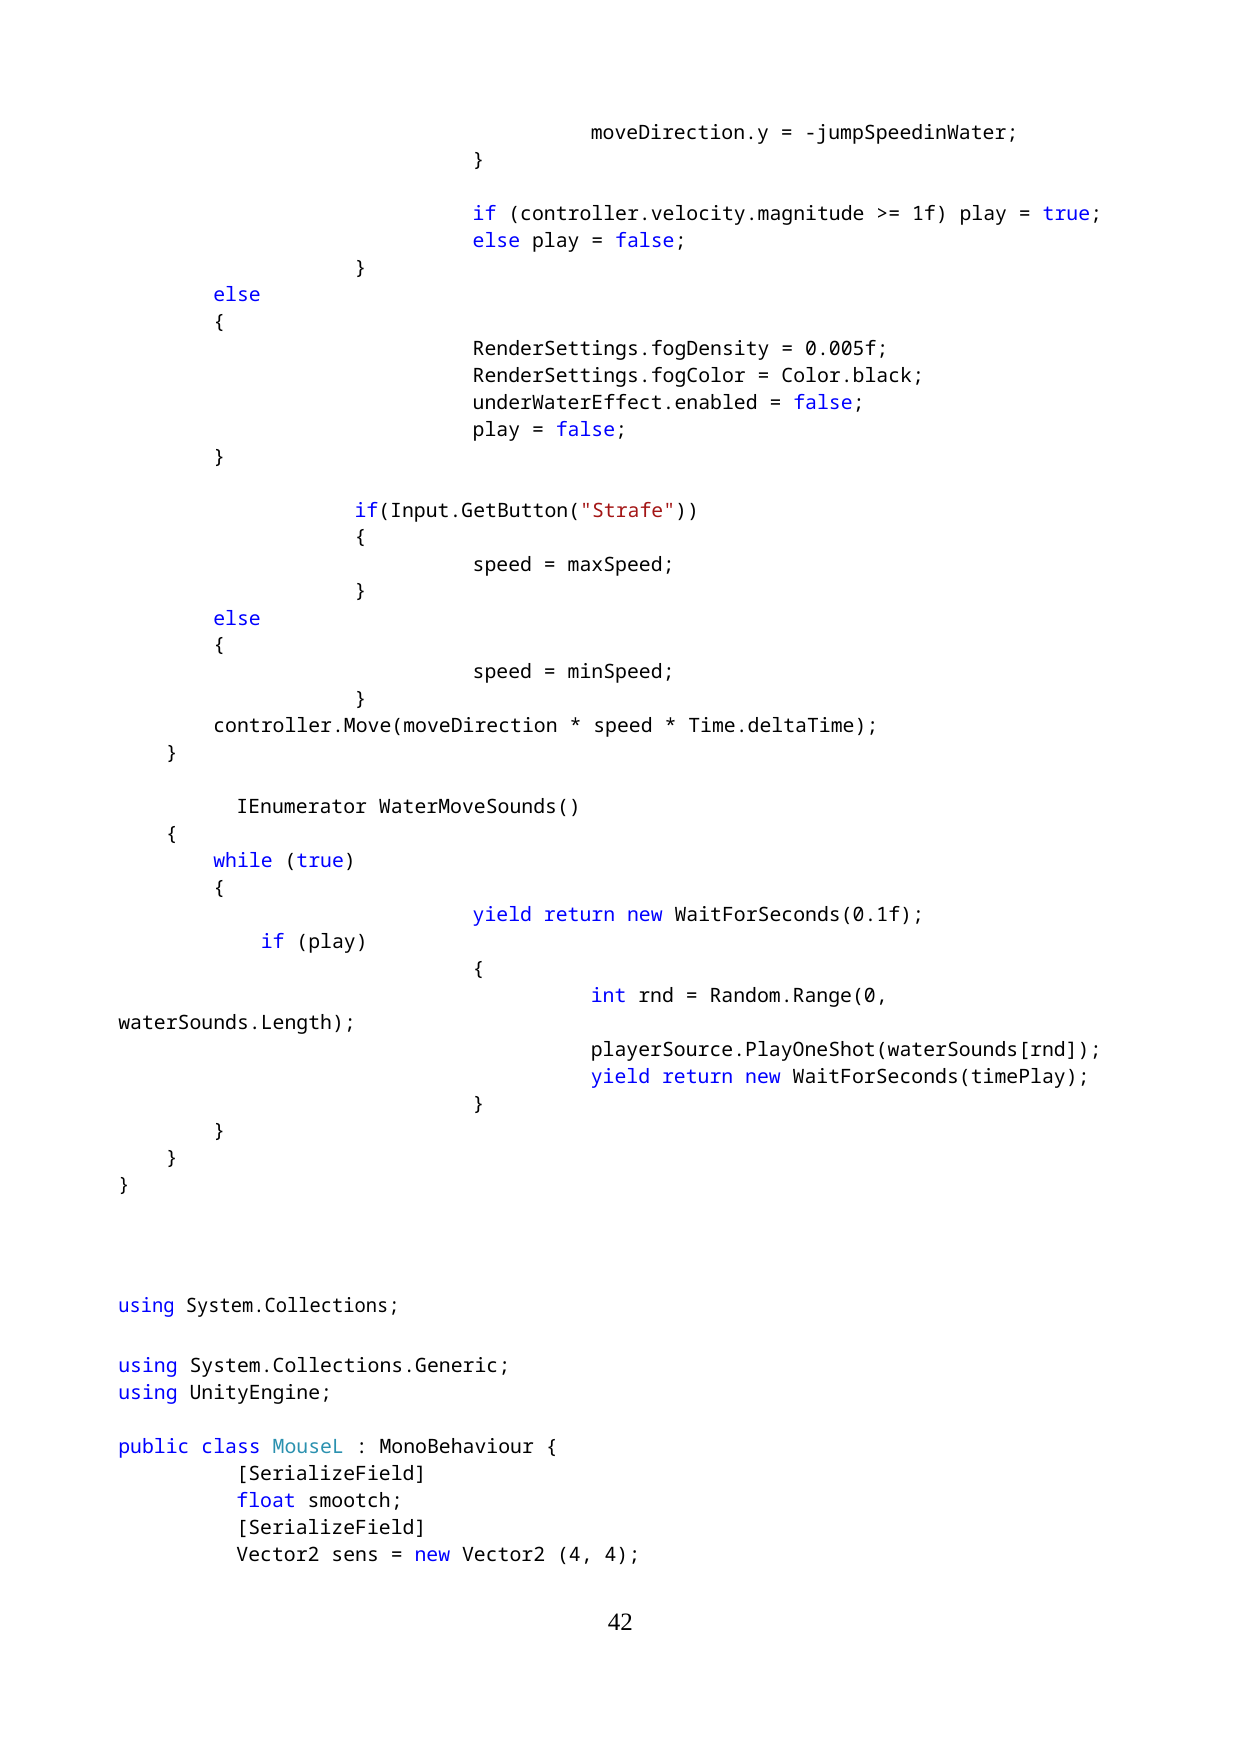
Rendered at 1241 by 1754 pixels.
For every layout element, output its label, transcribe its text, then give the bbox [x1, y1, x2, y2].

text { [118, 307, 1122, 334]
text playerSource.PlayOneShot(waterSounds[rnd]); [118, 1035, 1122, 1062]
text } [118, 577, 1122, 604]
text yield return new WaitForSeconds(0.1f); [118, 901, 1122, 927]
text if (controller.velocity.magnitude >= 1f) play = true; [118, 199, 1122, 226]
text { [118, 954, 1122, 981]
text int rnd = Random.Range(0, waterSounds.Length); [118, 981, 1122, 1035]
text Vector2 sens = new Vector2 (4, 4); [118, 1540, 1122, 1567]
text while (true) [118, 847, 1122, 873]
text speed = maxSpeed; [118, 550, 1122, 577]
text } [118, 1170, 1122, 1197]
text } [118, 145, 1122, 172]
text } [118, 442, 1122, 469]
text yield return new WaitForSeconds(timePlay); [118, 1062, 1122, 1089]
text } [118, 253, 1122, 280]
text } [118, 1089, 1122, 1116]
text IEnumerator WaterMoveSounds() [118, 793, 1122, 819]
text { [118, 819, 1122, 847]
text moveDirection.y = -jumpSpeedinWater; [118, 118, 1122, 145]
text { [118, 523, 1122, 550]
text else [118, 280, 1122, 307]
text } [118, 685, 1122, 712]
text } [118, 739, 1122, 766]
text else play = false; [118, 226, 1122, 253]
text speed = minSpeed; [118, 658, 1122, 685]
text else [118, 604, 1122, 631]
text } [118, 1143, 1122, 1170]
text float smootch; [118, 1486, 1122, 1513]
text [SerializeField] [118, 1459, 1122, 1486]
text if(Input.GetButton("Strafe")) [118, 496, 1122, 523]
text using UnityEngine; [118, 1378, 1122, 1406]
text underWaterEffect.enabled = false; [118, 388, 1122, 415]
text using System.Collections; [118, 1291, 1122, 1318]
text RenderSettings.fogDensity = 0.005f; [118, 334, 1122, 361]
text RenderSettings.fogColor = Color.black; [118, 361, 1122, 388]
text using System.Collections.Generic; [118, 1352, 1122, 1378]
text public class MouseL : MonoBehaviour { [118, 1432, 1122, 1459]
text [SerializeField] [118, 1513, 1122, 1540]
text controller.Move(moveDirection * speed * Time.deltaTime); [118, 712, 1122, 739]
text { [118, 873, 1122, 901]
text } [118, 1116, 1122, 1143]
text if (play) [118, 927, 1122, 954]
text play = false; [118, 415, 1122, 442]
text { [118, 631, 1122, 658]
